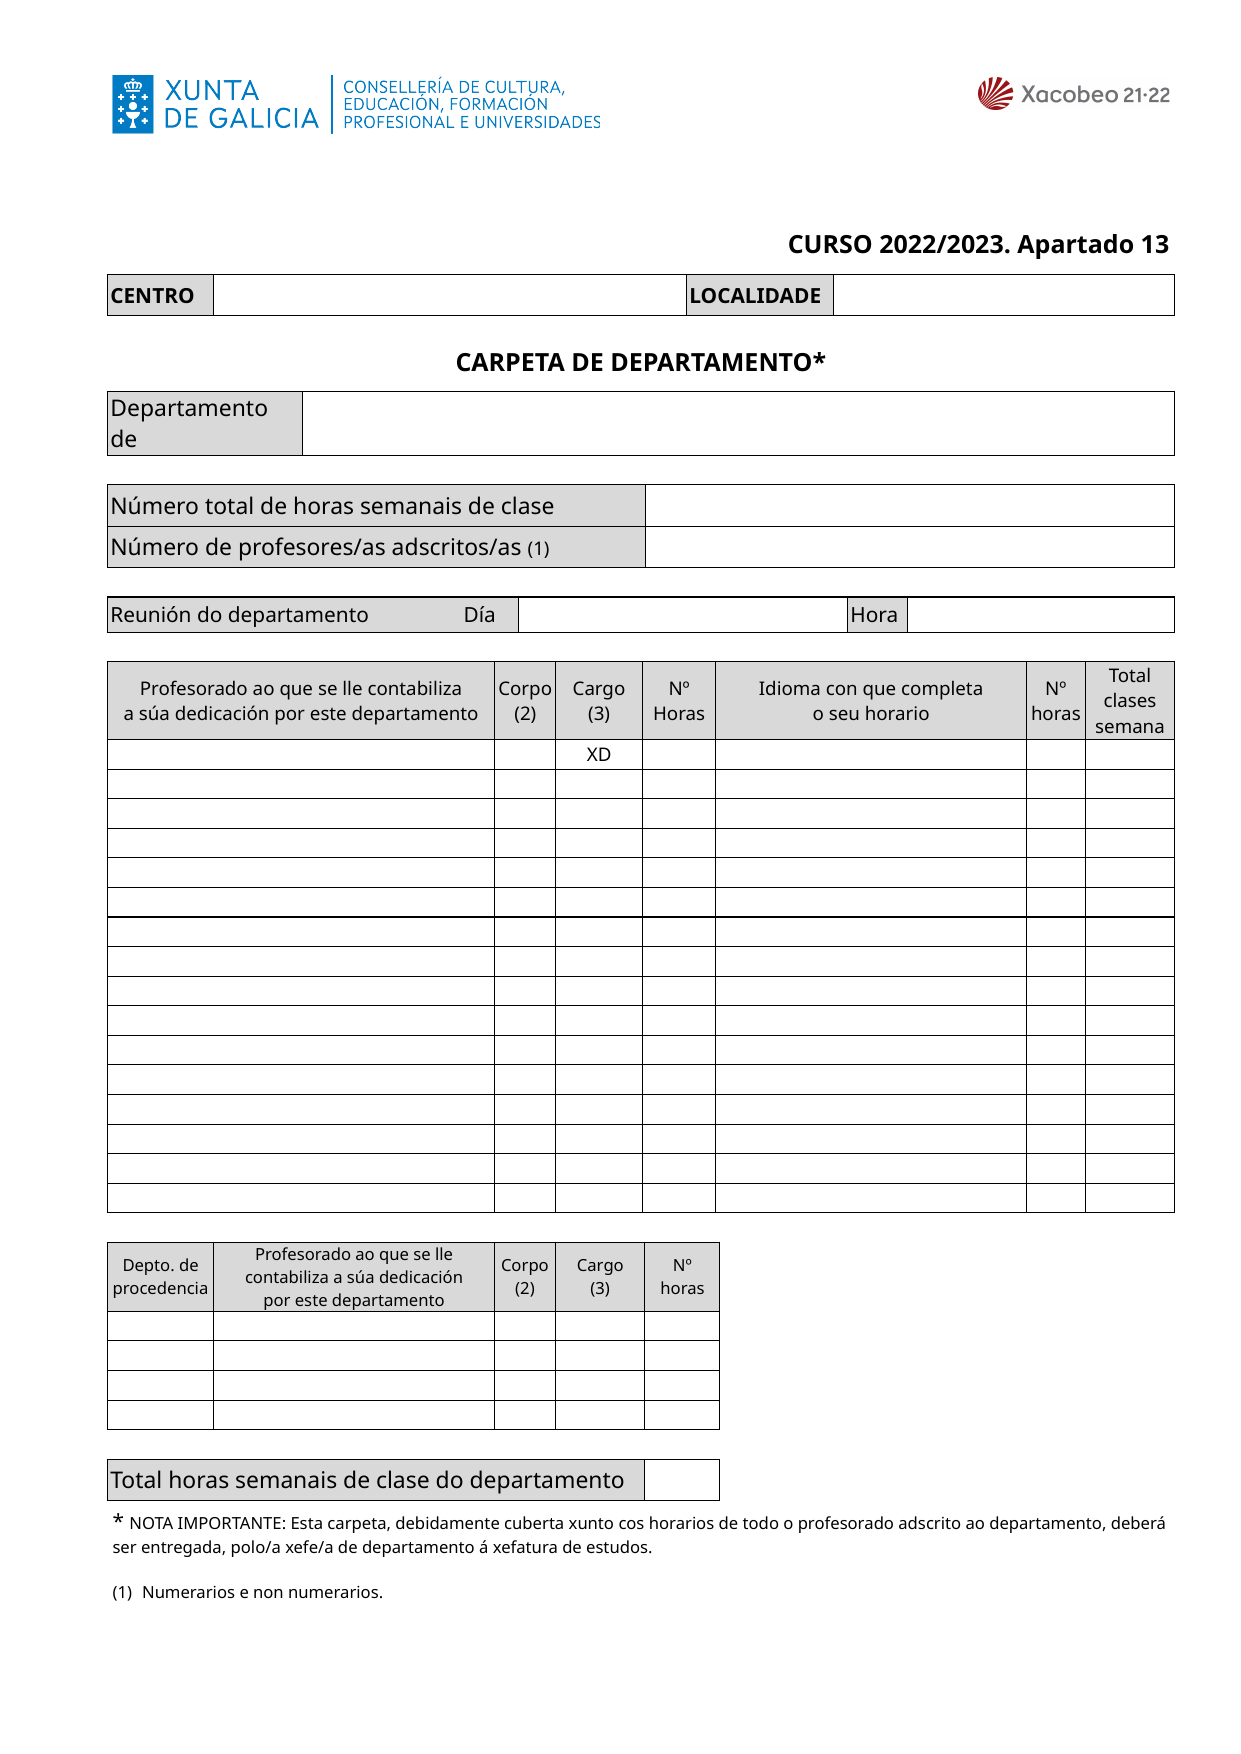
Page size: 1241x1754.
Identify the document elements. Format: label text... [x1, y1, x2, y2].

table_header Profesorado ao que se lle contabiliza a súa dedicación por este departamento [214, 1243, 494, 1311]
table_cell [716, 888, 1026, 916]
table_header Departamento de [108, 392, 302, 455]
table_cell [556, 1341, 644, 1370]
table_header Cargo (3) [556, 662, 642, 739]
table_header Nº horas [645, 1243, 719, 1311]
table_cell [1027, 977, 1085, 1005]
table_cell [556, 918, 642, 946]
table_cell [108, 1006, 494, 1035]
table_cell [108, 1401, 213, 1429]
table_cell [214, 1371, 494, 1399]
table_cell [1086, 1036, 1174, 1064]
table_cell [643, 888, 715, 916]
table_cell [495, 829, 555, 857]
table_cell [1027, 1006, 1085, 1035]
table_cell [1086, 947, 1174, 976]
table_cell [1086, 1125, 1174, 1153]
table_cell [556, 799, 642, 828]
table_cell [716, 1125, 1026, 1153]
table_cell [1027, 1065, 1085, 1094]
table_cell [1086, 977, 1174, 1005]
table_cell [556, 829, 642, 857]
table_cell [1086, 1184, 1174, 1212]
table_cell [646, 527, 1174, 567]
table_cell [645, 1401, 719, 1429]
table_cell [1027, 858, 1085, 887]
table_cell [716, 770, 1026, 798]
table_header Total clases semana [1086, 662, 1174, 739]
table_cell [1027, 1036, 1085, 1064]
table_cell [1086, 1154, 1174, 1183]
table_cell [108, 977, 494, 1005]
table_cell [495, 1125, 555, 1153]
table_header LOCALIDADE [687, 275, 833, 315]
table_cell [716, 1154, 1026, 1183]
table_cell [1086, 770, 1174, 798]
table_cell [108, 1184, 494, 1212]
table_cell [643, 829, 715, 857]
table_cell [556, 1371, 644, 1399]
table_cell [643, 1036, 715, 1064]
table_cell [716, 918, 1026, 946]
table_cell [556, 947, 642, 976]
table_cell [643, 1125, 715, 1153]
table_cell [495, 740, 555, 768]
table_cell [716, 740, 1026, 768]
table_cell [716, 1184, 1026, 1212]
table_cell [108, 1036, 494, 1064]
table_cell [108, 1312, 213, 1340]
table_cell [1027, 1154, 1085, 1183]
table_cell [716, 947, 1026, 976]
table_cell [643, 1095, 715, 1123]
table_cell [643, 977, 715, 1005]
table_cell [716, 1006, 1026, 1035]
text (1) Numerarios e non numerarios. [112, 1581, 1169, 1604]
table_cell [1027, 1125, 1085, 1153]
table_cell [495, 977, 555, 1005]
table_cell [108, 947, 494, 976]
table_cell [556, 1401, 644, 1429]
table_cell [108, 799, 494, 828]
table_cell [556, 1184, 642, 1212]
table_cell [643, 1154, 715, 1183]
table_cell [643, 1184, 715, 1212]
table_cell [556, 888, 642, 916]
table_header Corpo (2) [495, 662, 555, 739]
table_cell [495, 1341, 555, 1370]
table_cell [495, 947, 555, 976]
table_cell [556, 1036, 642, 1064]
table_cell [108, 740, 494, 768]
table_cell [495, 858, 555, 887]
table_header [214, 275, 686, 315]
table_cell [716, 829, 1026, 857]
table_cell [214, 1312, 494, 1340]
table_cell [495, 888, 555, 916]
table_cell [495, 799, 555, 828]
table_cell [556, 770, 642, 798]
table_cell [643, 1065, 715, 1094]
table_cell [556, 1065, 642, 1094]
table_header [519, 598, 847, 632]
table_cell Número de profesores/as adscritos/as (1) [108, 527, 645, 567]
table_cell [495, 1154, 555, 1183]
table_cell [1027, 770, 1085, 798]
table_cell [1086, 740, 1174, 768]
table_cell [1086, 888, 1174, 916]
table_cell [108, 1125, 494, 1153]
table_header [303, 392, 1174, 455]
table_cell [1027, 1095, 1085, 1123]
table_cell [495, 1036, 555, 1064]
table_cell [108, 1341, 213, 1370]
table_cell [1027, 918, 1085, 946]
table_header Número total de horas semanais de clase [108, 485, 645, 526]
table_cell [716, 1036, 1026, 1064]
table_header Hora [848, 598, 907, 632]
table_cell [1027, 947, 1085, 976]
table_cell [108, 1065, 494, 1094]
table_cell XD [556, 740, 642, 768]
table_cell [643, 799, 715, 828]
table_cell [716, 1095, 1026, 1123]
table_cell [643, 858, 715, 887]
table_cell [645, 1341, 719, 1370]
table_cell [716, 1065, 1026, 1094]
table_header Nº horas [1027, 662, 1085, 739]
table_header Cargo (3) [556, 1243, 644, 1311]
table_cell [108, 770, 494, 798]
table_cell [214, 1401, 494, 1429]
table_header Reunión do departamento [108, 598, 460, 632]
table_cell [108, 858, 494, 887]
table_cell [643, 947, 715, 976]
table_cell [643, 918, 715, 946]
table_cell [556, 1312, 644, 1340]
table_cell [1086, 1065, 1174, 1094]
table_cell [556, 858, 642, 887]
table_cell [1086, 799, 1174, 828]
table_cell [108, 1154, 494, 1183]
table_cell [645, 1312, 719, 1340]
table_cell [495, 1401, 555, 1429]
table_cell [108, 1095, 494, 1123]
table_cell [1027, 888, 1085, 916]
table_cell [108, 829, 494, 857]
table_cell [716, 977, 1026, 1005]
text * NOTA IMPORTANTE: Esta carpeta, debidamente cuberta xunto cos horarios de todo o profesorado adscrito ao departamento, deberá ser entregada, polo/a xefe/a de departamento á xefatura de estudos. [112, 1507, 1169, 1558]
table_header [908, 598, 1174, 632]
table_cell [556, 1125, 642, 1153]
table_cell [1027, 799, 1085, 828]
table_cell [495, 1095, 555, 1123]
table_cell [495, 1006, 555, 1035]
table_cell [108, 888, 494, 916]
table_cell [1086, 1006, 1174, 1035]
table_cell [643, 770, 715, 798]
table_cell [108, 1371, 213, 1399]
table_cell [556, 977, 642, 1005]
table_cell [495, 1065, 555, 1094]
table_header Depto. de procedencia [108, 1243, 213, 1311]
table_header Profesorado ao que se lle contabiliza a súa dedicación por este departamento [108, 662, 494, 739]
table_cell [645, 1371, 719, 1399]
table_header Nº Horas [643, 662, 715, 739]
table_cell [716, 858, 1026, 887]
table_cell [108, 918, 494, 946]
table_cell [556, 1006, 642, 1035]
table_header Idioma con que completa o seu horario [716, 662, 1026, 739]
table_cell [643, 740, 715, 768]
table_header [834, 275, 1174, 315]
table_cell [1027, 1184, 1085, 1212]
table_cell [1086, 918, 1174, 946]
table_cell [1086, 829, 1174, 857]
table_header Día [460, 598, 518, 632]
table_cell [1086, 858, 1174, 887]
table_cell [495, 918, 555, 946]
table_cell [1027, 829, 1085, 857]
table_header CENTRO [108, 275, 213, 315]
table_cell [556, 1154, 642, 1183]
table_header [646, 485, 1174, 526]
text CARPETA DE DEPARTAMENTO* [112, 344, 1169, 379]
table_header Corpo (2) [495, 1243, 555, 1311]
table_cell [643, 1006, 715, 1035]
table_header [645, 1460, 719, 1500]
table_cell [495, 1184, 555, 1212]
table_cell [716, 799, 1026, 828]
table_cell [495, 1371, 555, 1399]
table_cell [495, 770, 555, 798]
table_header Total horas semanais de clase do departamento [108, 1460, 644, 1500]
table_cell [1027, 740, 1085, 768]
table_cell [1086, 1095, 1174, 1123]
table_cell [214, 1341, 494, 1370]
table_cell [495, 1312, 555, 1340]
table_cell [556, 1095, 642, 1123]
text CURSO 2022/2023. Apartado 13 [112, 227, 1169, 261]
